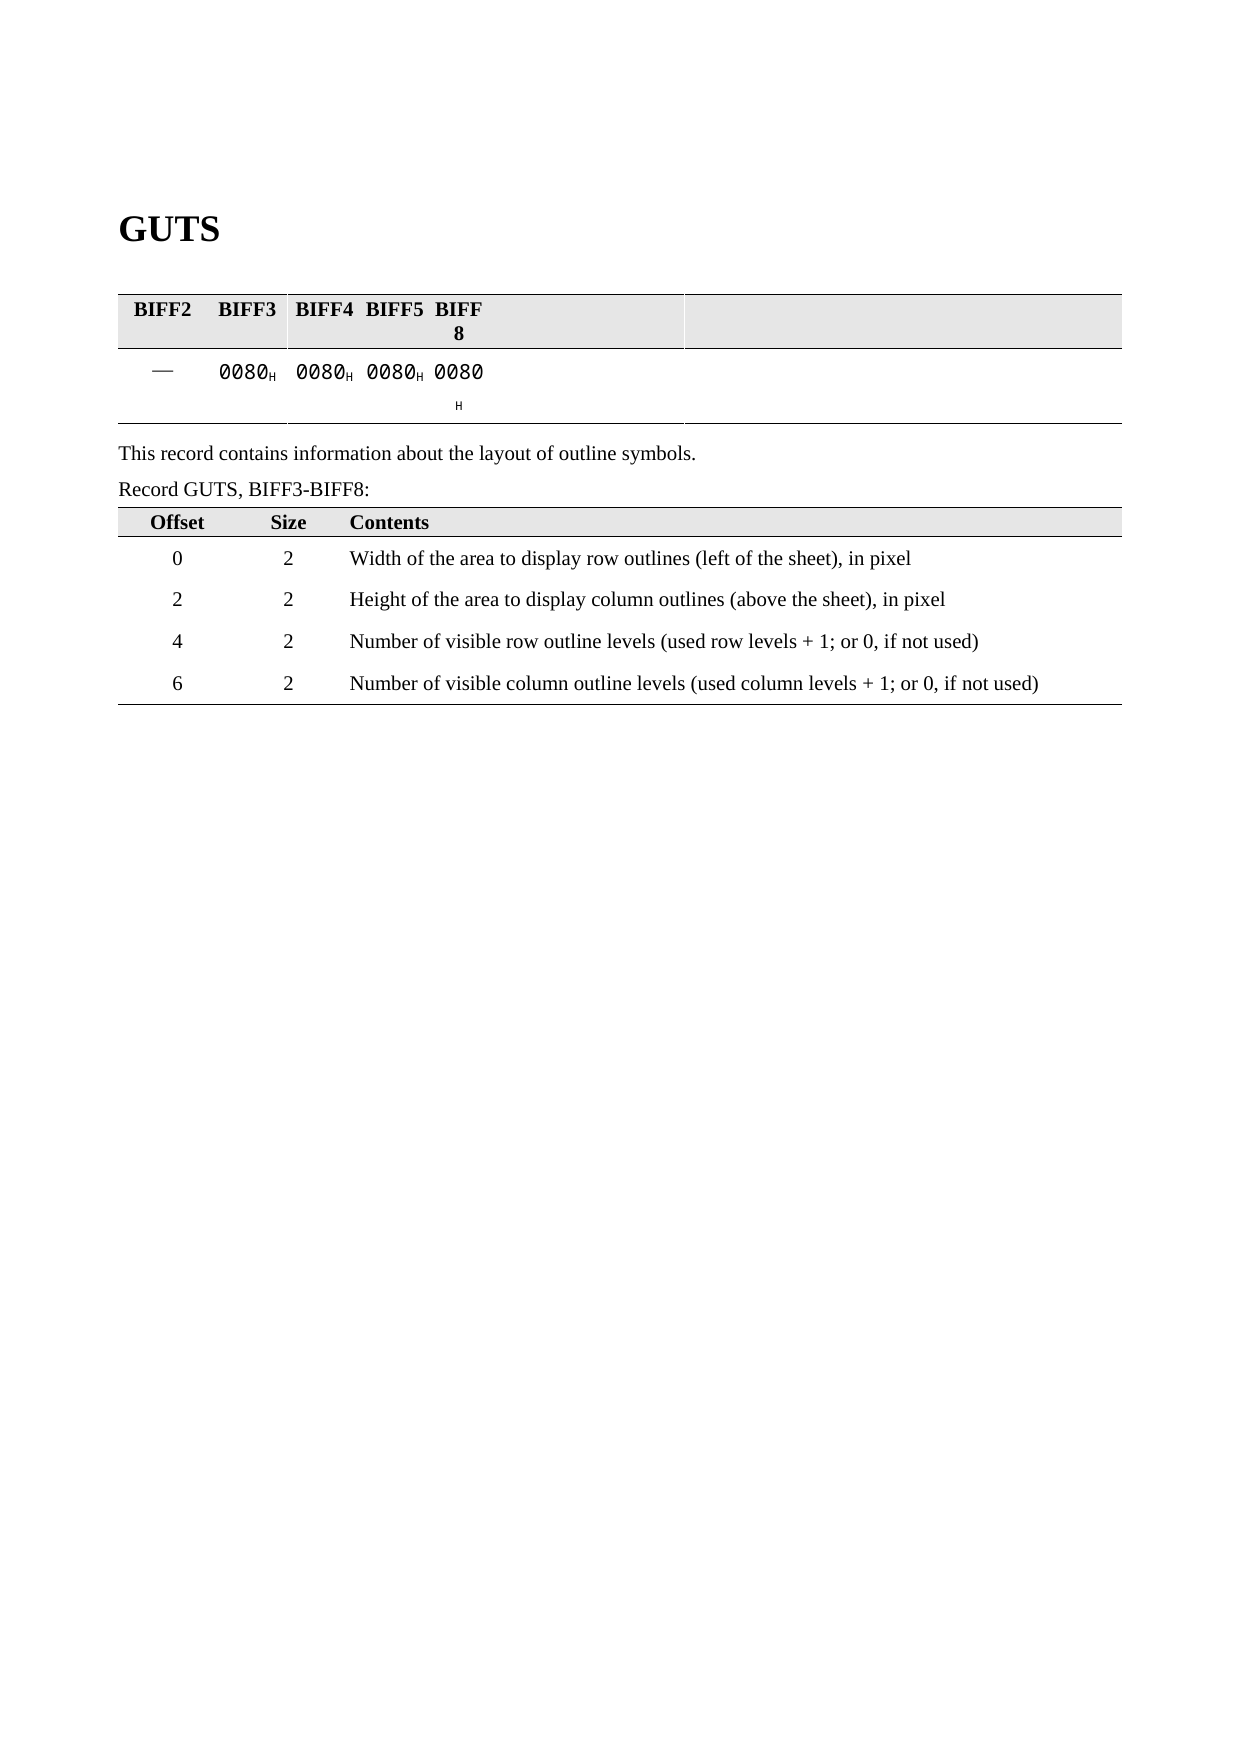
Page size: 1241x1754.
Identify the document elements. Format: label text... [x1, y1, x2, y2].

table_header [545, 295, 596, 348]
table_header BIFF3 [207, 295, 287, 348]
table_cell [596, 349, 642, 423]
table_cell — [118, 349, 207, 423]
table_cell Number of visible row outline levels (used row levels + 1; or 0, if not used) [340, 620, 1122, 662]
table_cell 0080H [361, 349, 428, 423]
table_cell 2 [118, 579, 236, 620]
table_header Offset [118, 508, 236, 536]
table_cell 2 [236, 579, 340, 620]
table_cell [642, 349, 684, 423]
table_header BIFF2 [118, 295, 207, 348]
table_cell Width of the area to display row outlines (left of the sheet), in pixel [340, 537, 1122, 578]
table_header BIFF4 [288, 295, 361, 348]
table_cell 0 [118, 537, 236, 578]
table_header [642, 295, 684, 348]
table_header BIFF8 [428, 295, 489, 348]
table_cell 2 [236, 537, 340, 578]
table_cell 2 [236, 620, 340, 662]
table_cell 2 [236, 662, 340, 704]
table_cell Number of visible column outline levels (used column levels + 1; or 0, if not used) [340, 662, 1122, 704]
table_cell 6 [118, 662, 236, 704]
text Record GUTS, BIFF3-BIFF8: [118, 477, 1122, 501]
text This record contains information about the layout of outline symbols. [118, 441, 1122, 465]
table_cell [545, 349, 596, 423]
table_header [489, 295, 545, 348]
table_header [596, 295, 642, 348]
table_header Size [236, 508, 340, 536]
table_cell Height of the area to display column outlines (above the sheet), in pixel [340, 579, 1122, 620]
table_cell 0080H [428, 349, 489, 423]
subtitle GUTS [118, 207, 1122, 250]
table_header [685, 295, 1122, 348]
table_cell [489, 349, 545, 423]
table_header Contents [340, 508, 1122, 536]
table_cell [685, 349, 1122, 423]
table_cell 4 [118, 620, 236, 662]
table_cell 0080H [288, 349, 361, 423]
table_header BIFF5 [361, 295, 428, 348]
table_cell 0080H [207, 349, 287, 423]
